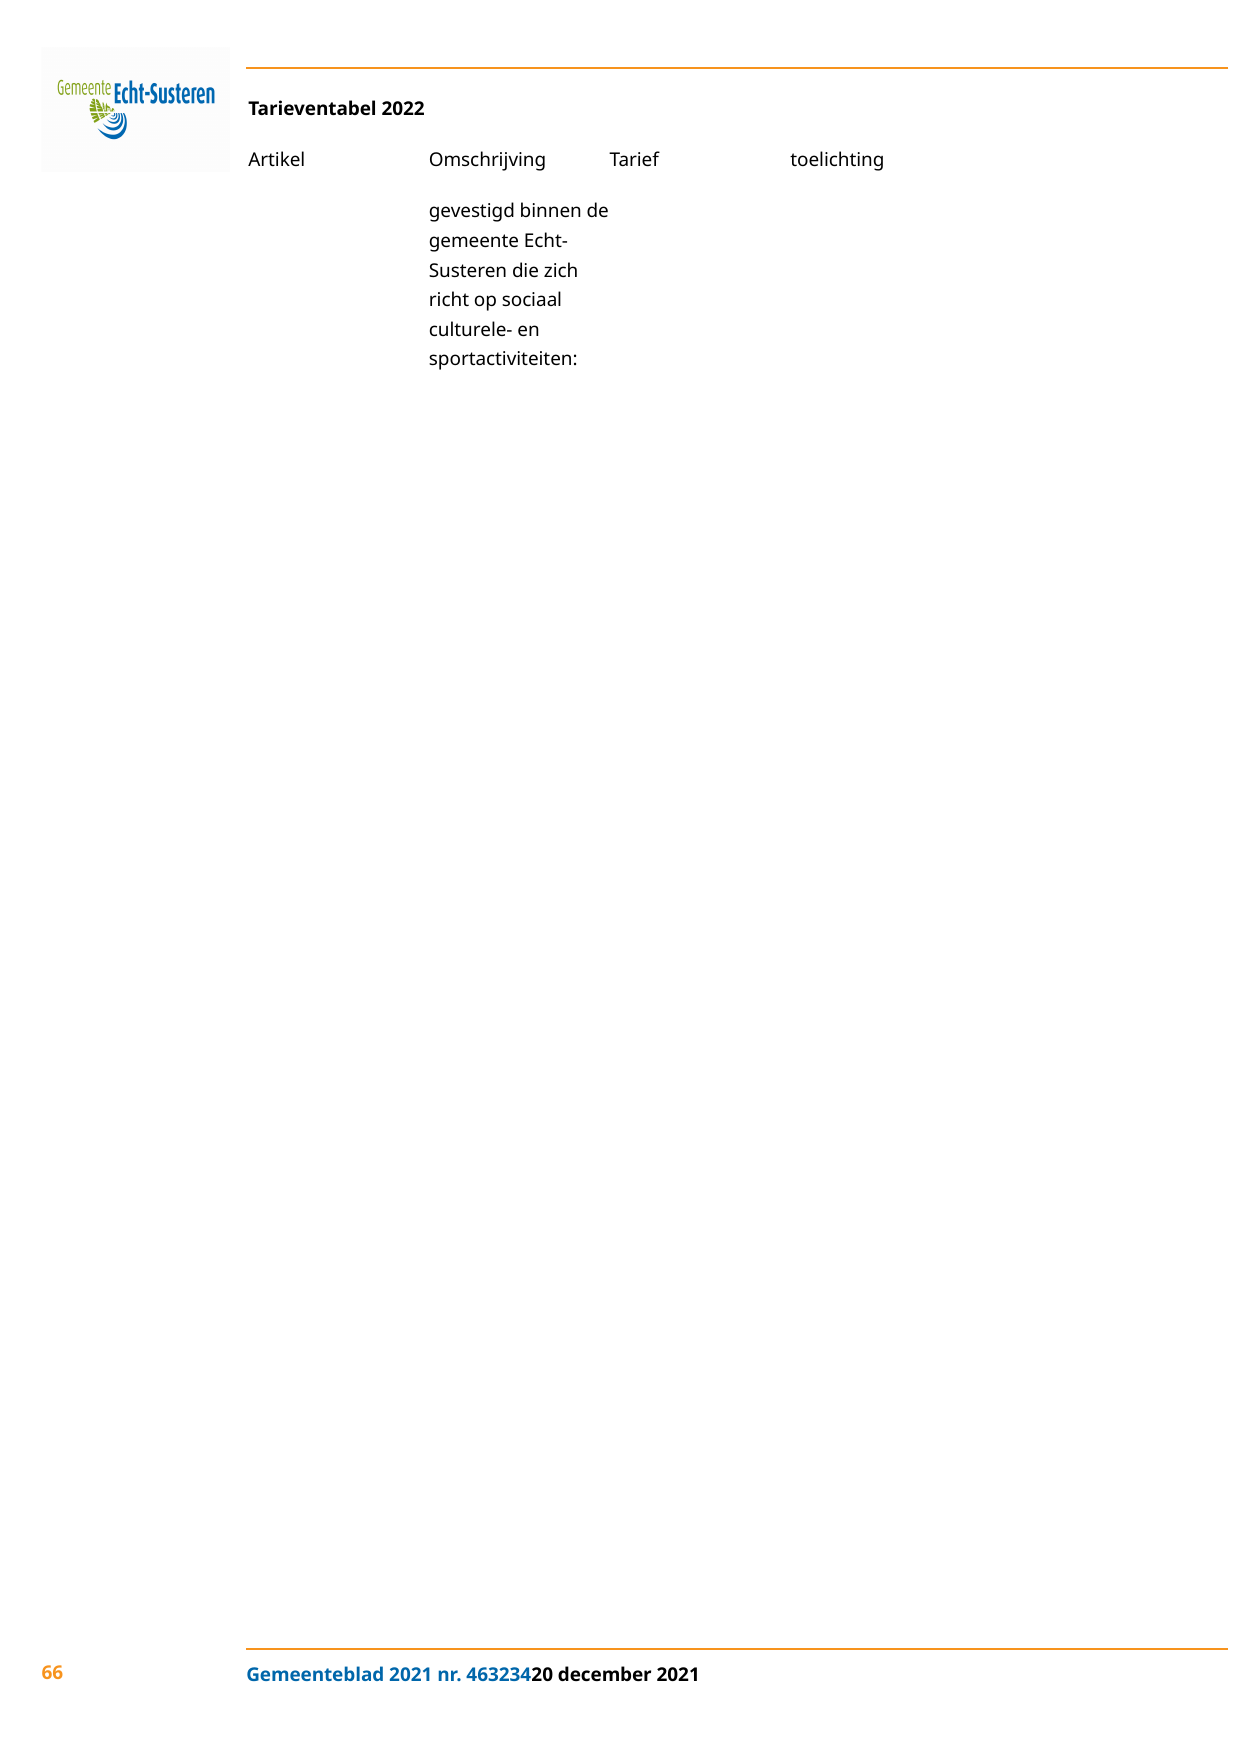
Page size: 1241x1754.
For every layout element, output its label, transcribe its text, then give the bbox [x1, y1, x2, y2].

table_cell [429, 172, 609, 198]
table_cell [790, 198, 1152, 371]
table_cell [248, 198, 429, 371]
table_cell Artikel [248, 146, 429, 172]
table_cell [248, 121, 429, 146]
table_cell [609, 371, 790, 397]
table_cell gevestigd binnen de gemeente Echt-Susteren die zich richt op sociaal culturele- en sportactiviteiten: [429, 198, 609, 371]
table_cell [429, 371, 609, 397]
table_cell Omschrijving [429, 146, 609, 172]
table_header Tarieventabel 2022 [248, 95, 1152, 121]
picture [41, 47, 231, 172]
table_cell [790, 371, 1152, 397]
table_cell [609, 198, 790, 371]
table_cell Tarief [609, 146, 790, 172]
table_cell [790, 172, 1152, 198]
table_cell [609, 121, 790, 146]
table_cell [248, 172, 429, 198]
table_cell toelichting [790, 146, 1152, 172]
table_cell [248, 371, 429, 397]
table_cell [609, 172, 790, 198]
table_cell [429, 121, 609, 146]
table_cell [790, 121, 1152, 146]
